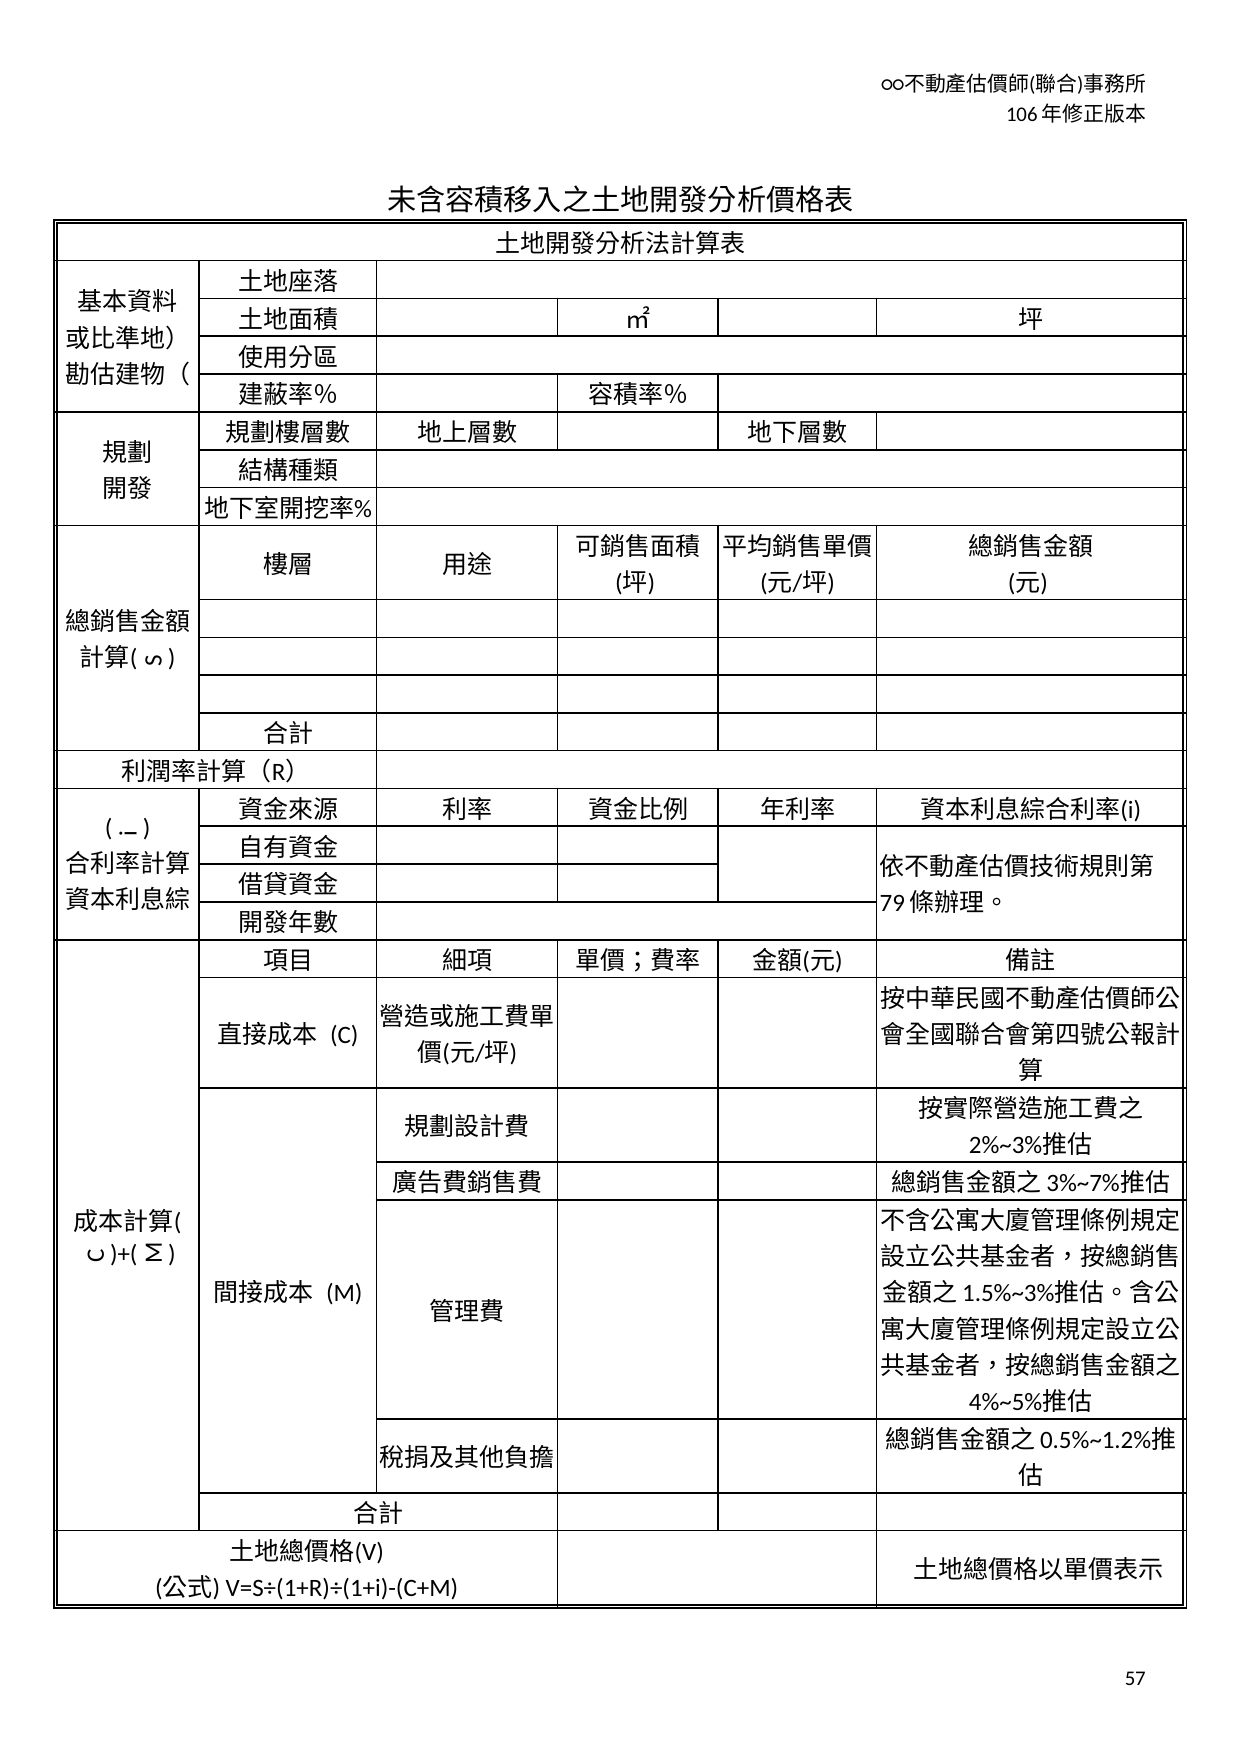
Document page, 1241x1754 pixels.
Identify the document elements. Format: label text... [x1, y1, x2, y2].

table_cell 土地總價格以單價表示 [877, 1531, 1182, 1604]
table_cell [877, 600, 1182, 636]
table_cell 借貸資金 [200, 865, 376, 901]
table_cell (i) 合利率計算 資本利息綜 [58, 789, 198, 939]
table_cell [877, 1494, 1182, 1530]
table_cell 按實際營造施工費之2%~3%推估 [877, 1089, 1182, 1161]
table_cell [200, 638, 376, 674]
table_cell [377, 865, 557, 901]
table_cell 總銷售金額 (元) [877, 526, 1182, 598]
table_cell [558, 1494, 717, 1530]
table_cell [877, 638, 1182, 674]
table_cell 坪 [877, 299, 1182, 335]
table_cell 利率 [377, 789, 557, 825]
table_cell [377, 827, 557, 863]
table_cell 規劃 開發 [58, 413, 198, 524]
table_cell [719, 714, 876, 750]
table_cell [377, 751, 1182, 788]
table_cell [377, 299, 557, 335]
table_cell [558, 600, 717, 636]
table_cell [377, 903, 876, 939]
table_cell ㎡ [558, 299, 717, 335]
table_cell 規劃樓層數 [200, 413, 376, 449]
table_cell 土地座落 [200, 261, 376, 298]
table_cell 不含公寓大廈管理條例規定設立公共基金者，按總銷售金額之1.5%~3%推估。含公寓大廈管理條例規定設立公共基金者，按總銷售金額之4%~5%推估 [877, 1201, 1182, 1418]
table_cell [877, 714, 1182, 750]
table_cell [719, 638, 876, 674]
table_cell 合計 [200, 1494, 557, 1530]
table_cell 年利率 [719, 789, 876, 825]
table_cell [719, 600, 876, 636]
table_cell [719, 676, 876, 712]
table_cell 結構種類 [200, 451, 376, 487]
table_cell [719, 1163, 876, 1199]
table_cell [377, 451, 1182, 487]
table_cell 金額(元) [719, 941, 876, 977]
table_cell 稅捐及其他負擔 [377, 1420, 557, 1492]
table_cell [558, 1201, 717, 1418]
table_cell [719, 827, 876, 901]
table_cell [377, 714, 557, 750]
table_header 土地開發分析法計算表 [58, 224, 1182, 260]
table_cell 基本資料 或比準地） 勘估建物（ [58, 261, 198, 411]
table_cell [377, 600, 557, 636]
table_cell [558, 676, 717, 712]
table_cell 開發年數 [200, 903, 376, 939]
table_cell [558, 1089, 717, 1161]
table_cell 地上層數 [377, 413, 557, 449]
table_cell 廣告費銷售費 [377, 1163, 557, 1199]
table_cell [719, 299, 876, 335]
table_cell 資金比例 [558, 789, 717, 825]
table_cell 用途 [377, 526, 557, 598]
table_cell [377, 638, 557, 674]
table_cell [877, 413, 1182, 449]
table_cell 管理費 [377, 1201, 557, 1418]
table_cell [558, 1163, 717, 1199]
table_cell 地下層數 [719, 413, 876, 449]
table_cell 資金來源 [200, 789, 376, 825]
table_cell [719, 1089, 876, 1161]
table_cell [558, 978, 717, 1087]
table_cell 總銷售金額之0.5%~1.2%推估 [877, 1420, 1182, 1492]
table_cell [377, 488, 1182, 524]
table_cell 直接成本 (C) [200, 978, 376, 1087]
table_cell [558, 638, 717, 674]
table_cell 細項 [377, 941, 557, 977]
table_cell 成本計算(C)+(M) [58, 941, 198, 1530]
table_cell 平均銷售單價(元/坪) [719, 526, 876, 598]
table_cell [558, 1420, 717, 1492]
table_cell [719, 1201, 876, 1418]
table_cell 地下室開挖率% [200, 488, 376, 524]
table_cell 單價；費率 [558, 941, 717, 977]
table_cell 總銷售金額之3%~7%推估 [877, 1163, 1182, 1199]
table_cell 容積率％ [558, 375, 717, 411]
table_cell 利潤率計算（R） [58, 751, 376, 788]
table_cell 按中華民國不動產估價師公會全國聯合會第四號公報計算 [877, 978, 1182, 1087]
table_cell [877, 676, 1182, 712]
table_cell [558, 865, 717, 901]
table_cell [200, 600, 376, 636]
table_cell [719, 375, 1182, 411]
table_cell 間接成本 (M) [200, 1089, 376, 1492]
table_cell 項目 [200, 941, 376, 977]
table_cell 備註 [877, 941, 1182, 977]
text 未含容積移入之土地開發分析價格表 [94, 177, 1146, 219]
table_cell 土地總價格(V) (公式) V=S÷(1+R)÷(1+i)-(C+M) [58, 1531, 557, 1604]
table_cell [719, 978, 876, 1087]
table_cell 使用分區 [200, 337, 376, 373]
table_cell 合計 [200, 714, 376, 750]
table_cell 建蔽率％ [200, 375, 376, 411]
table_cell 依不動產估價技術規則第79條辦理。 [877, 827, 1182, 939]
table_cell [377, 337, 1182, 373]
table_cell [377, 261, 1182, 298]
table_cell [558, 1531, 876, 1604]
table_cell 自有資金 [200, 827, 376, 863]
table_cell 樓層 [200, 526, 376, 598]
table_cell [377, 676, 557, 712]
table_cell [200, 676, 376, 712]
table_cell 土地面積 [200, 299, 376, 335]
table_cell 營造或施工費單價(元/坪) [377, 978, 557, 1087]
table_cell [558, 827, 717, 863]
table_cell 可銷售面積 (坪) [558, 526, 717, 598]
table_cell [719, 1494, 876, 1530]
table_cell [377, 375, 557, 411]
table_cell 總銷售金額計算(S) [58, 526, 198, 750]
table_cell [558, 714, 717, 750]
table_cell 規劃設計費 [377, 1089, 557, 1161]
table_cell [719, 1420, 876, 1492]
table_cell 資本利息綜合利率(i) [877, 789, 1182, 825]
table_cell [558, 413, 717, 449]
